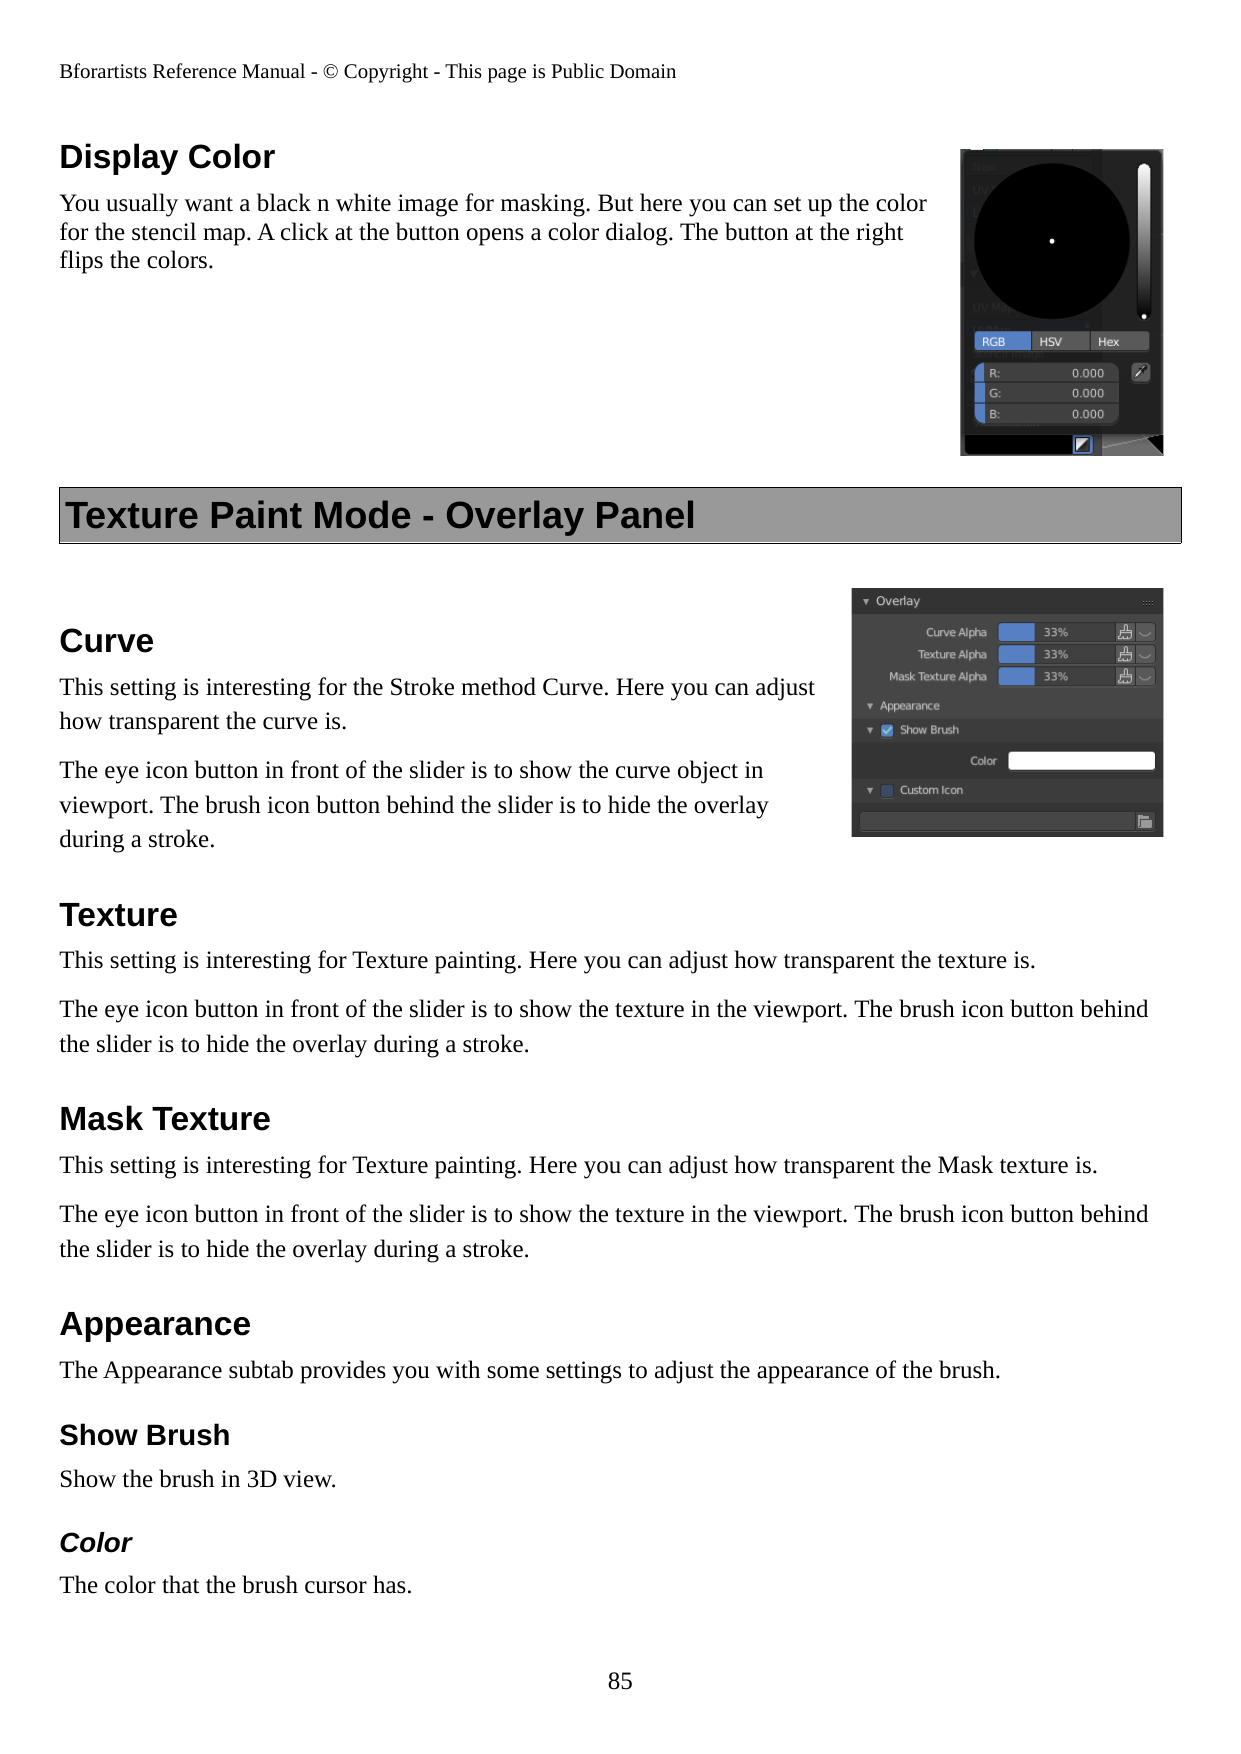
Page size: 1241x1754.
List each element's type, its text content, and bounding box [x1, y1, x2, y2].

picture [851, 588, 1164, 837]
text This setting is interesting for the Stroke method Curve. Here you can adjust how transparent the curve is. [59, 672, 851, 735]
text The color that the brush cursor has. [59, 1571, 1181, 1599]
subtitle Mask Texture [59, 1099, 1181, 1138]
subtitle Curve [59, 621, 851, 659]
text The eye icon button in front of the slider is to show the texture in the viewport. The brush icon button behind the slider is to hide the overlay during a stroke. [59, 994, 1181, 1058]
text Show the brush in 3D view. [59, 1464, 1181, 1493]
subtitle Appearance [59, 1303, 1181, 1342]
text The eye icon button in front of the slider is to show the texture in the viewport. The brush icon button behind the slider is to hide the overlay during a stroke. [59, 1199, 1181, 1262]
subtitle Display Color [59, 137, 1181, 175]
subtitle Color [59, 1526, 1181, 1558]
subtitle [1164, 621, 1181, 659]
text You usually want a black n white image for masking. But here you can set up the color for the stencil map. A click at the button opens a color dialog. The button at the right flips the colors. [59, 188, 960, 274]
text The Appearance subtab provides you with some settings to adjust the appearance of the brush. [59, 1355, 1181, 1383]
text This setting is interesting for Texture painting. Here you can adjust how transparent the texture is. [59, 946, 1181, 974]
subtitle Texture [59, 894, 1181, 933]
text The eye icon button in front of the slider is to show the curve object in viewport. The brush icon button behind the slider is to hide the overlay during a stroke. [59, 756, 1181, 853]
text This setting is interesting for Texture painting. Here you can adjust how transparent the Mask texture is. [59, 1150, 1181, 1179]
table_header Texture Paint Mode - Overlay Panel [60, 488, 1181, 542]
picture [960, 149, 1164, 456]
subtitle Show Brush [59, 1418, 1181, 1452]
